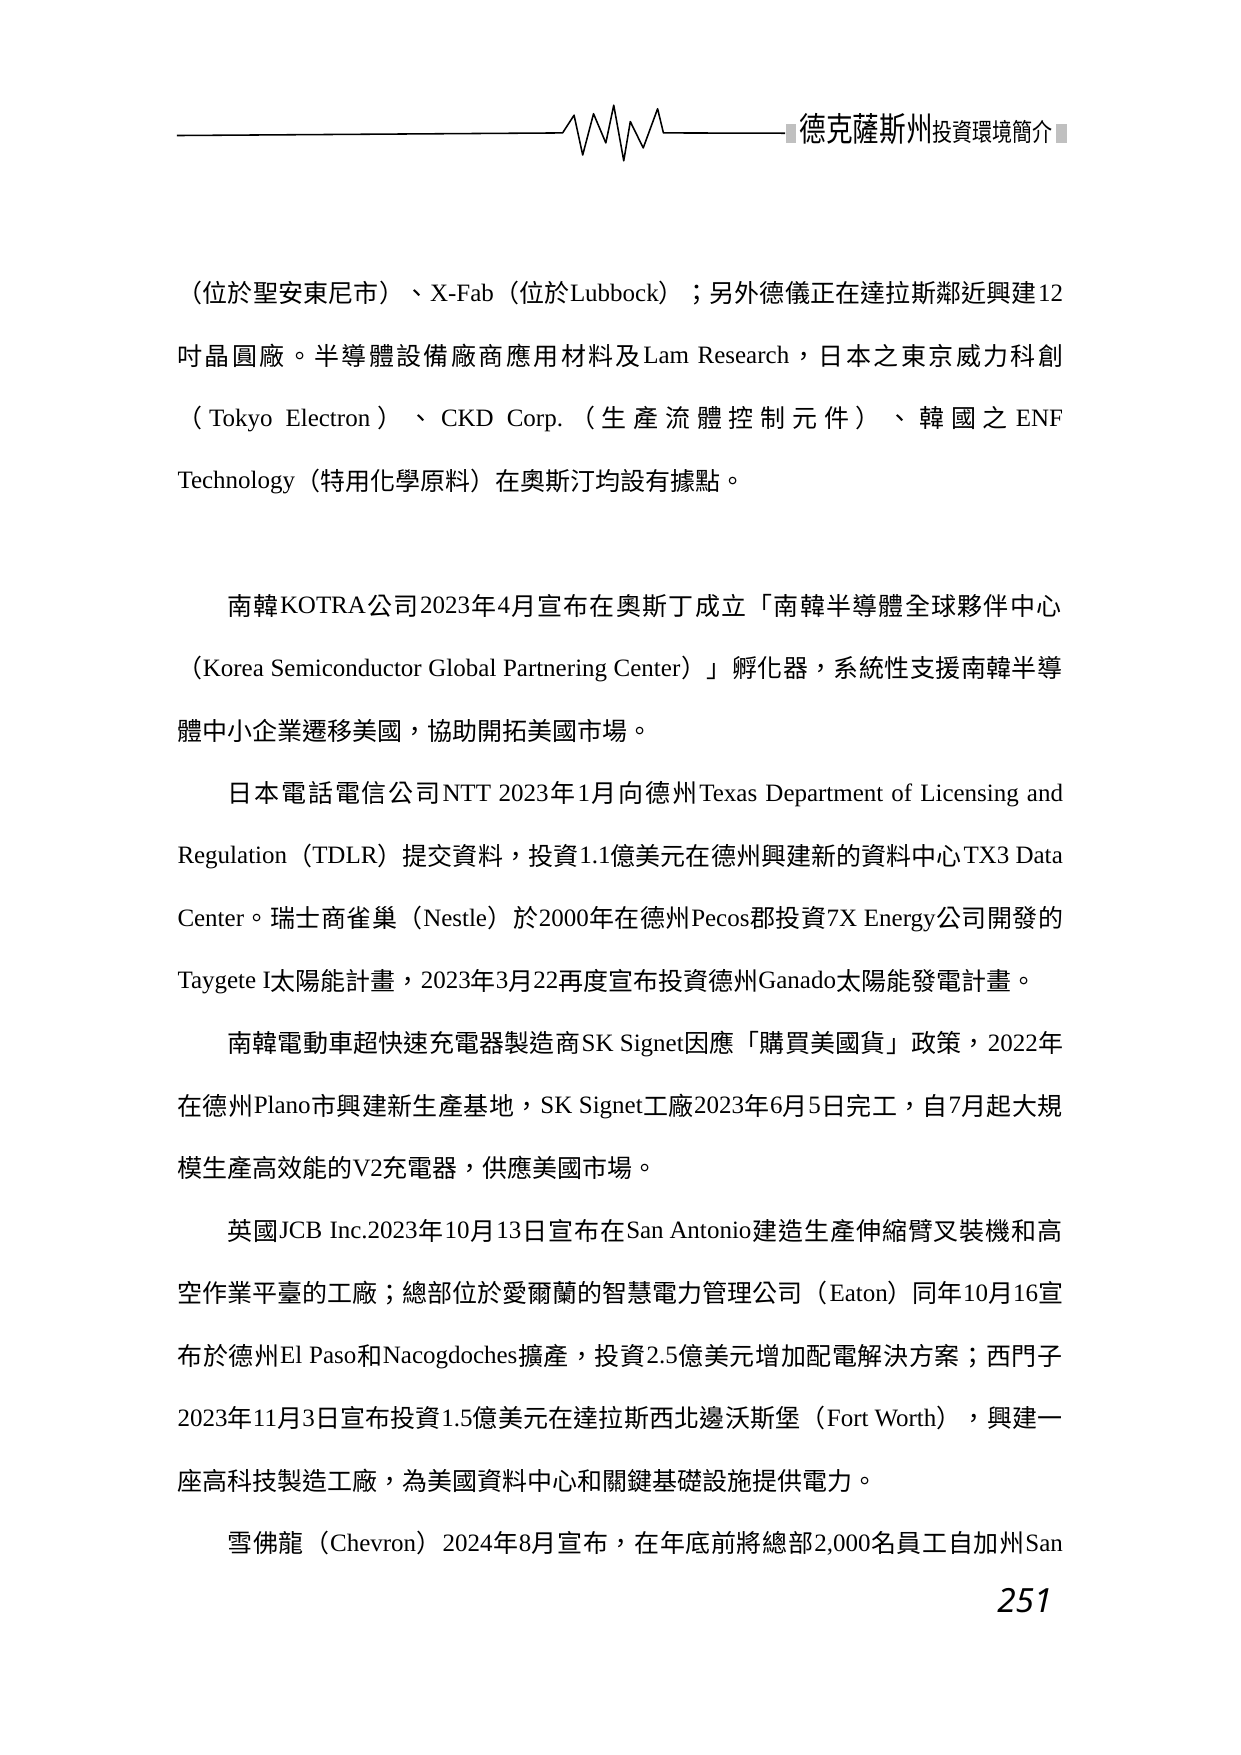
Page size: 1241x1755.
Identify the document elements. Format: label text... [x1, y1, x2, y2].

text 雪佛龍（Chevron）2024年8月宣布，在年底前將總部2,000名員工自加州San [177, 1500, 1063, 1563]
text 英國JCB Inc.2023年10月13日宣布在San Antonio建造生產伸縮臂叉裝機和高空作業平臺的工廠；總部位於愛爾蘭的智慧電力管理公司（Eaton）同年10月16宣布於德州El Paso和Nacogdoches擴產，投資2.5億美元增加配電解決方案；西門子2023年11月3日宣布投資1.5億美元在達拉斯西北邊沃斯堡（Fort Worth），興建一座高科技製造工廠，為美國資料中心和關鍵基礎設施提供電力。 [177, 1188, 1063, 1500]
text 日本電話電信公司NTT 2023年1月向德州Texas Department of Licensing and Regulation（TDLR）提交資料，投資1.1億美元在德州興建新的資料中心TX3 Data Center。瑞士商雀巢（Nestle）於2000年在德州Pecos郡投資7X Energy公司開發的Taygete I太陽能計畫，2023年3月22再度宣布投資德州Ganado太陽能發電計畫。 [177, 750, 1063, 1000]
text 南韓電動車超快速充電器製造商SK Signet因應「購買美國貨」政策，2022年在德州Plano市興建新生產基地，SK Signet工廠2023年6月5日完工，自7月起大規模生產高效能的V2充電器，供應美國市場。 [177, 1000, 1063, 1188]
text （位於聖安東尼市）、X-Fab（位於Lubbock）；另外德儀正在達拉斯鄰近興建12吋晶圓廠。半導體設備廠商應用材料及Lam Research，日本之東京威力科創（Tokyo Electron）、CKD Corp.（生產流體控制元件）、韓國之ENF Technology（特用化學原料）在奧斯汀均設有據點。 [177, 250, 1063, 500]
text 南韓KOTRA公司2023年4月宣布在奧斯丁成立「南韓半導體全球夥伴中心（Korea Semiconductor Global Partnering Center）」孵化器，系統性支援南韓半導體中小企業遷移美國，協助開拓美國市場。 [177, 563, 1063, 750]
